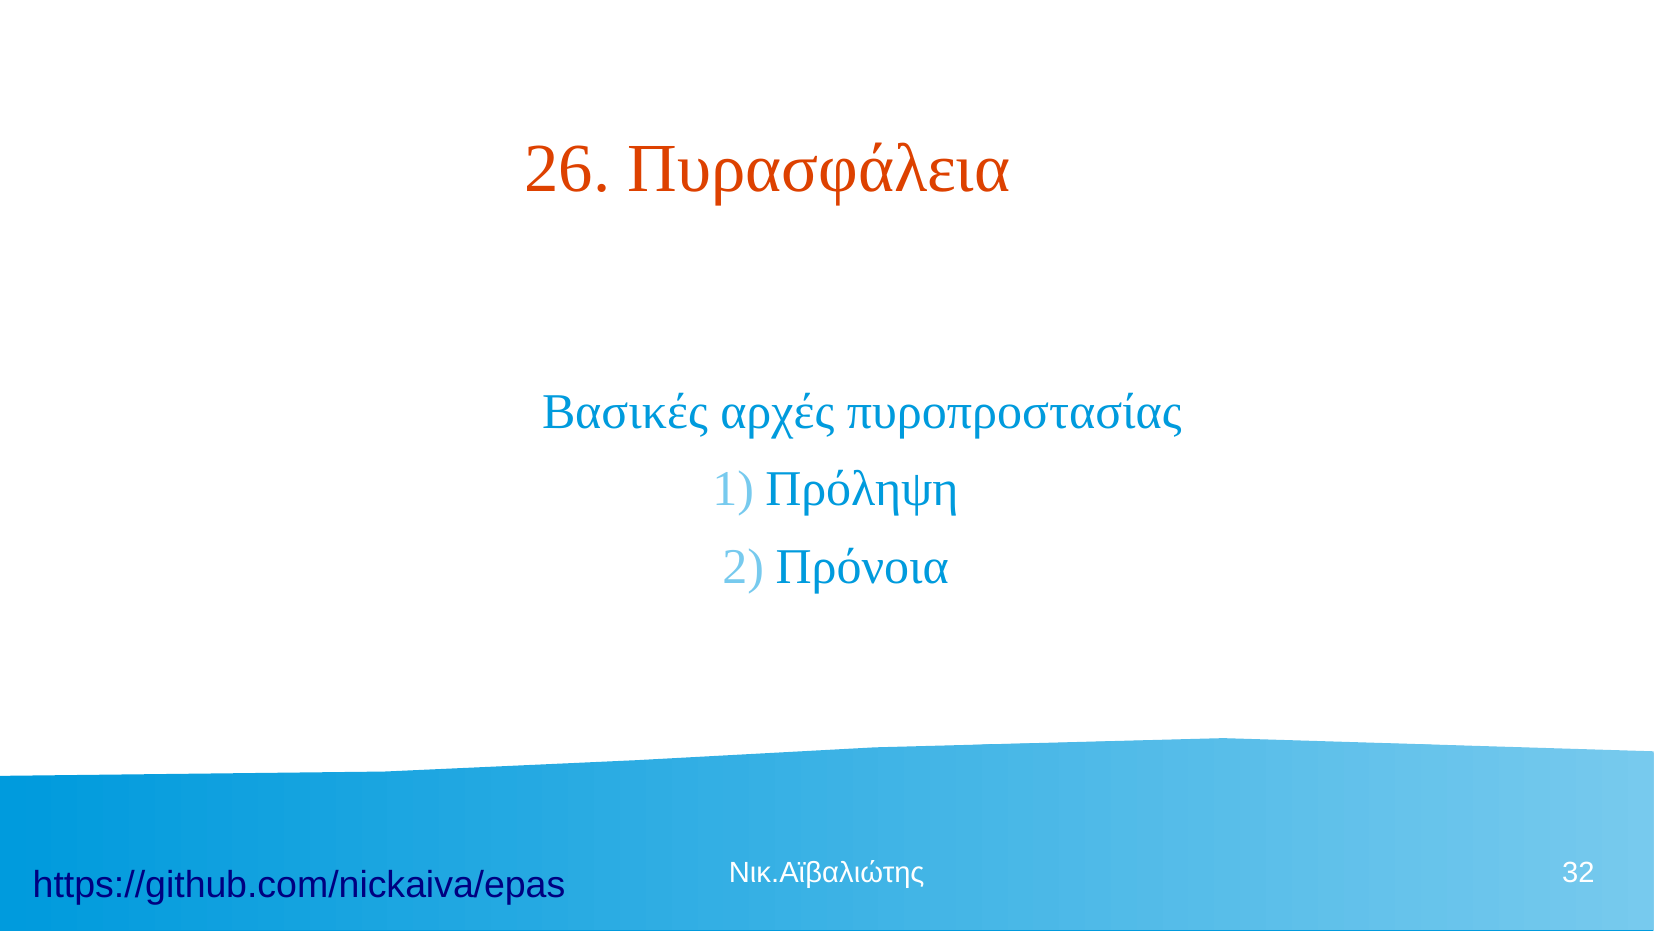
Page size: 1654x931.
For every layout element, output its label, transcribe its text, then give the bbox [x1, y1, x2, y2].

list Βασικές αρχές πυροπροστασίας Πρόληψη Πρόνοια [59, 383, 1595, 650]
title 26. Πυρασφάλεια [29, 118, 1506, 296]
